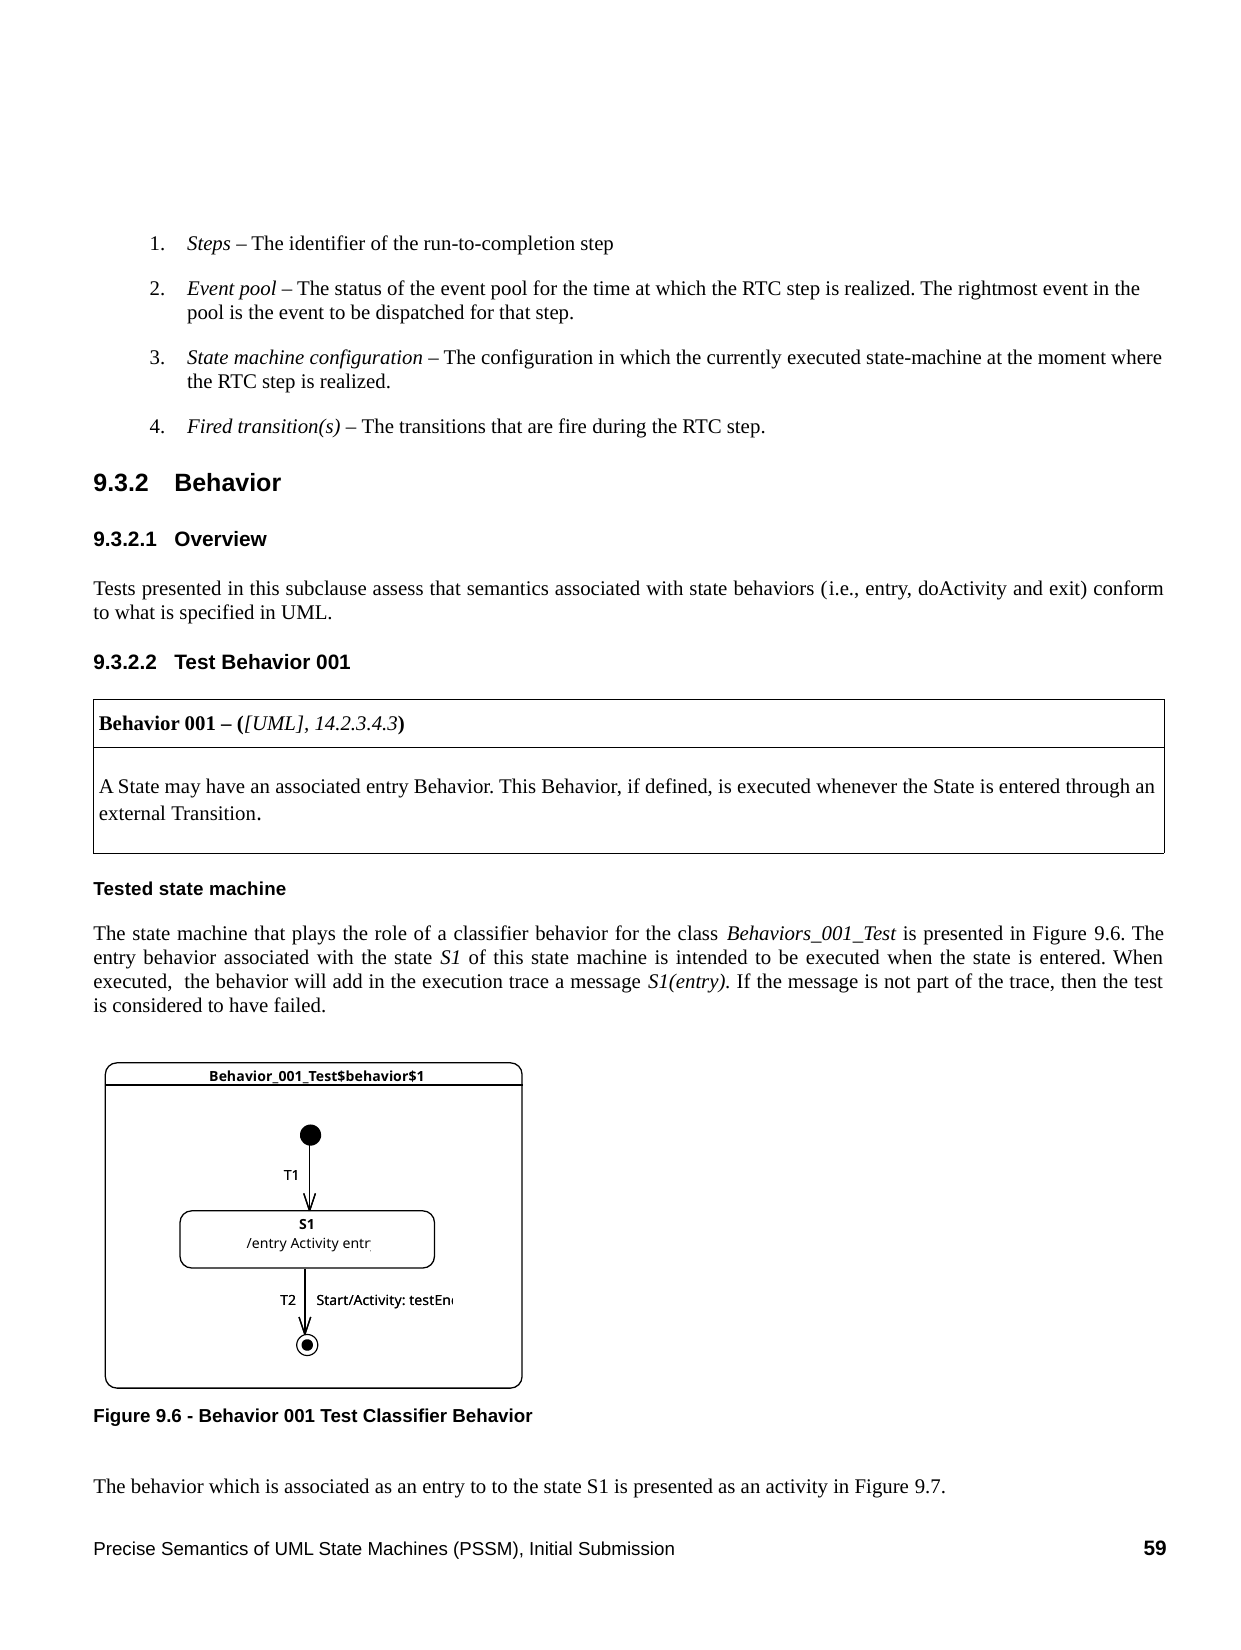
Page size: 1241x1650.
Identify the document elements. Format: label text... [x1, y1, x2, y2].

subtitle Overview [93, 526, 1164, 551]
subtitle Tested state machine [93, 878, 1164, 900]
subtitle Test Behavior 001 [93, 649, 1164, 674]
text Tests presented in this subclause assess that semantics associated with state behaviors (i.e., entry, doActivity and exit) conform to what is specified in UML. [93, 576, 1164, 624]
list Fired transition(s) – The transitions that are fire during the RTC step. [149, 414, 1164, 438]
subtitle Behavior [93, 468, 1164, 497]
list State machine configuration – The configuration in which the currently executed state-machine at the moment where the RTC step is realized. [149, 345, 1164, 393]
text The state machine that plays the role of a classifier behavior for the class Behaviors_001_Test is presented in Figure 9.6. The entry behavior associated with the state S1 of this state machine is intended to be executed when the state is entered. When executed, the behavior will add in the execution trace a message S1(entry). If the message is not part of the trace, then the test is considered to have failed. [93, 921, 1164, 1017]
list Event pool – The status of the event pool for the time at which the RTC step is realized. The rightmost event in the pool is the event to be dispatched for that step. [149, 276, 1164, 324]
list Steps – The identifier of the run-to-completion step [149, 231, 1164, 255]
table_header Behavior 001 – ([UML], 14.2.3.4.3) [94, 700, 1164, 747]
table_cell A State may have an associated entry Behavior. This Behavior, if defined, is executed whenever the State is entered through an external Transition. [94, 748, 1164, 853]
text The behavior which is associated as an entry to to the state S1 is presented as an activity in Figure 9.7. [93, 1474, 1164, 1498]
text Figure 9.6 - Behavior 001 Test Classifier Behavior [93, 1051, 643, 1426]
